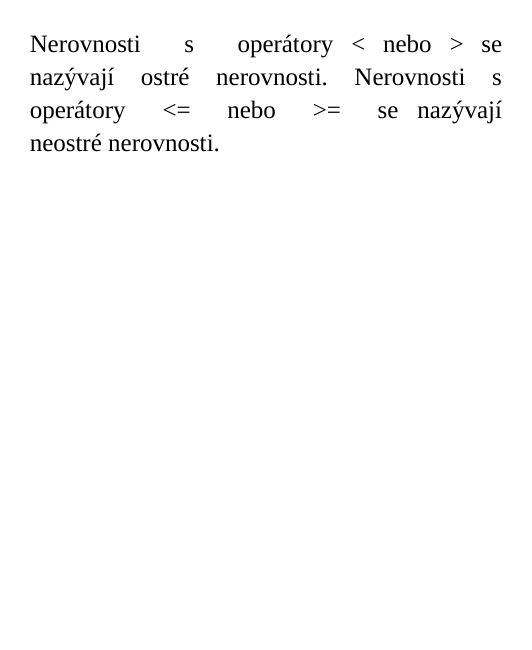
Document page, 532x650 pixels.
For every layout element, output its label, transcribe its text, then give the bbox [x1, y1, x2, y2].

text Nerovnosti s operátorynebose nazývají ostré nerovnosti. Nerovnosti s operátory nebo se nazývají neostré nerovnosti. [29, 29, 502, 157]
